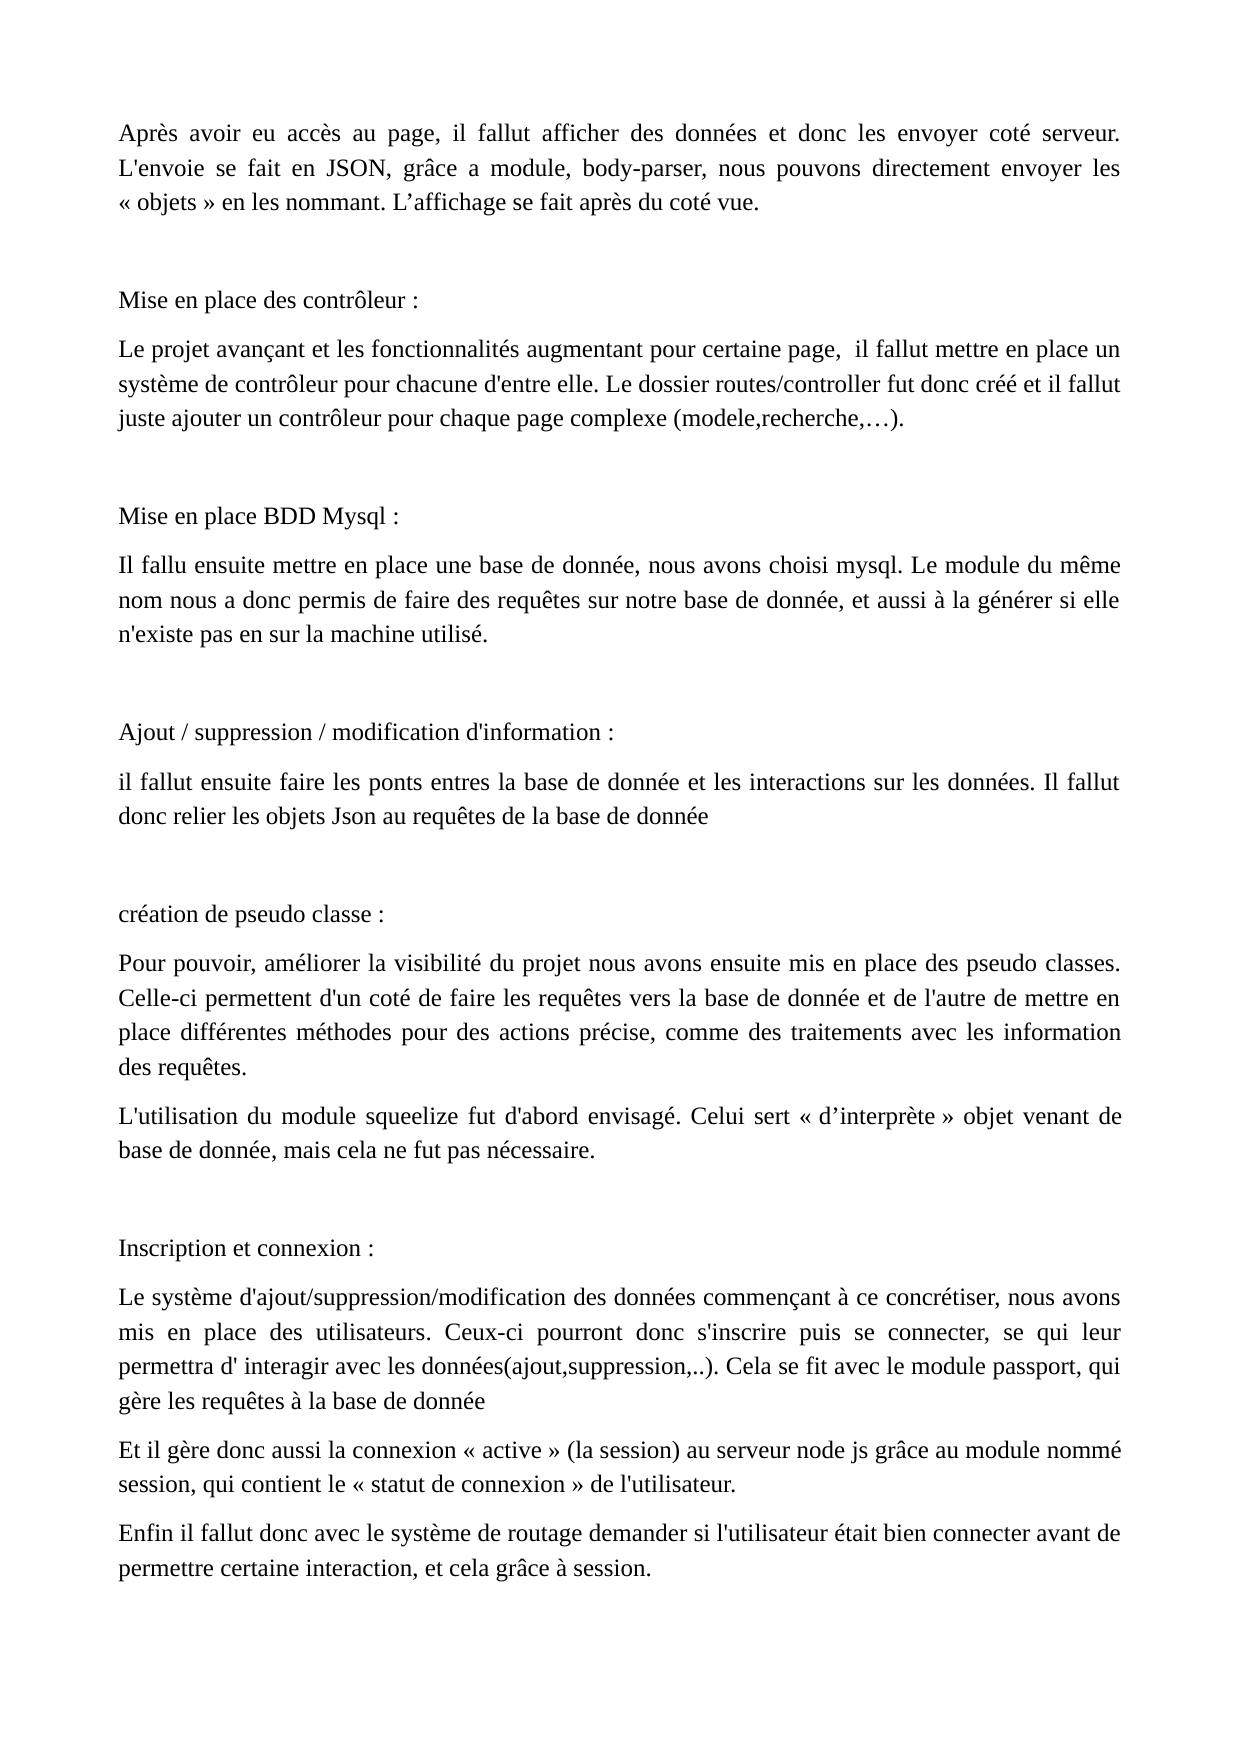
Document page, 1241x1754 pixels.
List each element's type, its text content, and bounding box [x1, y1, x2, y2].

text Ajout / suppression / modification d'information : [118, 717, 1122, 746]
text Mise en place BDD Mysql : [118, 501, 1122, 530]
text Il fallu ensuite mettre en place une base de donnée, nous avons choisi mysql. Le module du même nom nous a donc permis de faire des requêtes sur notre base de donnée, et aussi à la générer si elle n'existe pas en sur la machine utilisé. [118, 550, 1122, 648]
text Enfin il fallut donc avec le système de routage demander si l'utilisateur était bien connecter avant de permettre certaine interaction, et cela grâce à session. [118, 1518, 1122, 1582]
text Le projet avançant et les fonctionnalités augmentant pour certaine page, il fallut mettre en place un système de contrôleur pour chacune d'entre elle. Le dossier routes/controller fut donc créé et il fallut juste ajouter un contrôleur pour chaque page complexe (modele,recherche,…). [118, 334, 1122, 432]
text Après avoir eu accès au page, il fallut afficher des données et donc les envoyer coté serveur. L'envoie se fait en JSON, grâce a module, body-parser, nous pouvons directement envoyer les « objets » en les nommant. L’affichage se fait après du coté vue. [118, 118, 1122, 216]
text il fallut ensuite faire les ponts entres la base de donnée et les interactions sur les données. Il fallut donc relier les objets Json au requêtes de la base de donnée [118, 767, 1122, 830]
text L'utilisation du module squeelize fut d'abord envisagé. Celui sert « d’interprète » objet venant de base de donnée, mais cela ne fut pas nécessaire. [118, 1101, 1122, 1164]
text Inscription et connexion : [118, 1233, 1122, 1262]
text Pour pouvoir, améliorer la visibilité du projet nous avons ensuite mis en place des pseudo classes. Celle-ci permettent d'un coté de faire les requêtes vers la base de donnée et de l'autre de mettre en place différentes méthodes pour des actions précise, comme des traitements avec les information des requêtes. [118, 948, 1122, 1080]
text Le système d'ajout/suppression/modification des données commençant à ce concrétiser, nous avons mis en place des utilisateurs. Ceux-ci pourront donc s'inscrire puis se connecter, se qui leur permettra d' interagir avec les données(ajout,suppression,..). Cela se fit avec le module passport, qui gère les requêtes à la base de donnée [118, 1282, 1122, 1414]
text Et il gère donc aussi la connexion « active » (la session) au serveur node js grâce au module nommé session, qui contient le « statut de connexion » de l'utilisateur. [118, 1435, 1122, 1498]
text Mise en place des contrôleur : [118, 285, 1122, 314]
text création de pseudo classe : [118, 899, 1122, 928]
